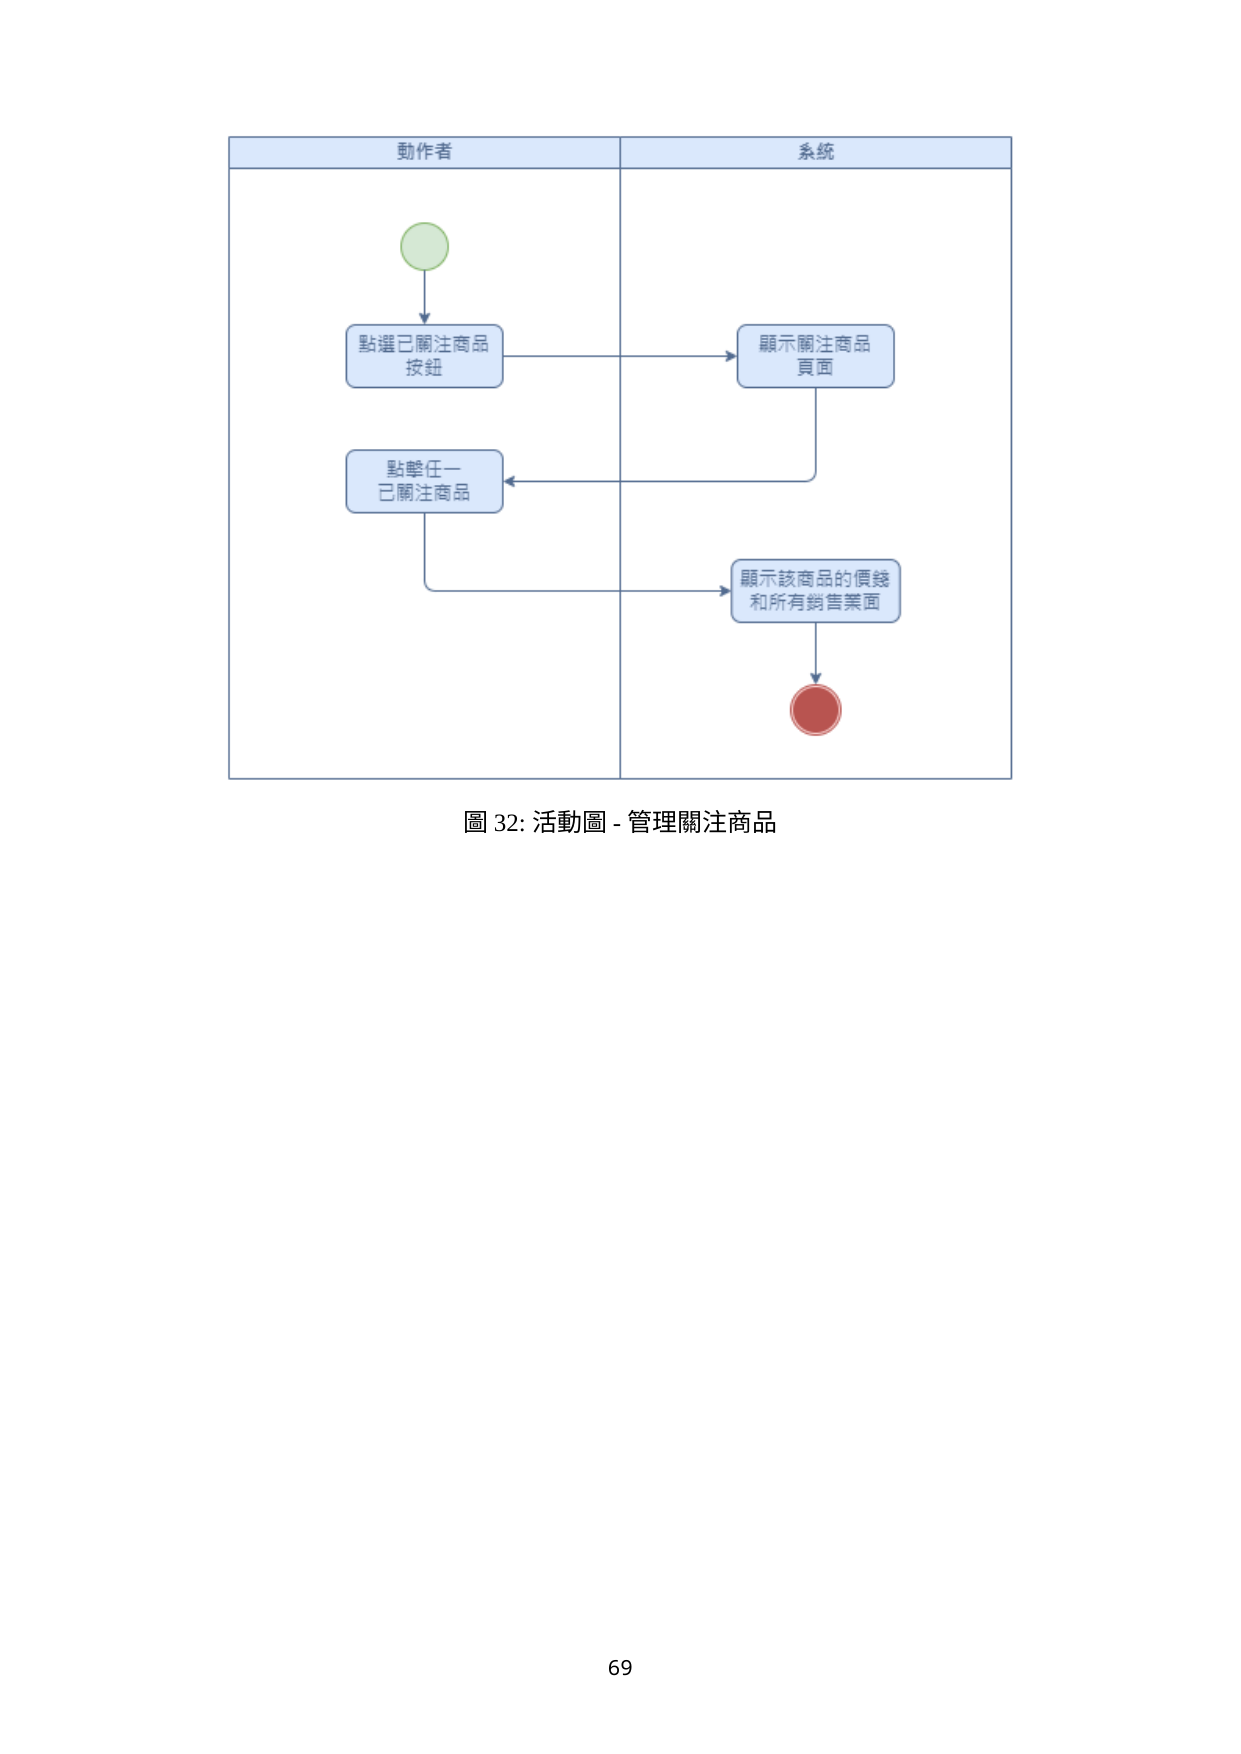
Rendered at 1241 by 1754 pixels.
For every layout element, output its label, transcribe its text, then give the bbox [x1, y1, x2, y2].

text 圖 32: 活動圖 - 管理關注商品 [216, 794, 1024, 838]
picture [216, 124, 1024, 794]
